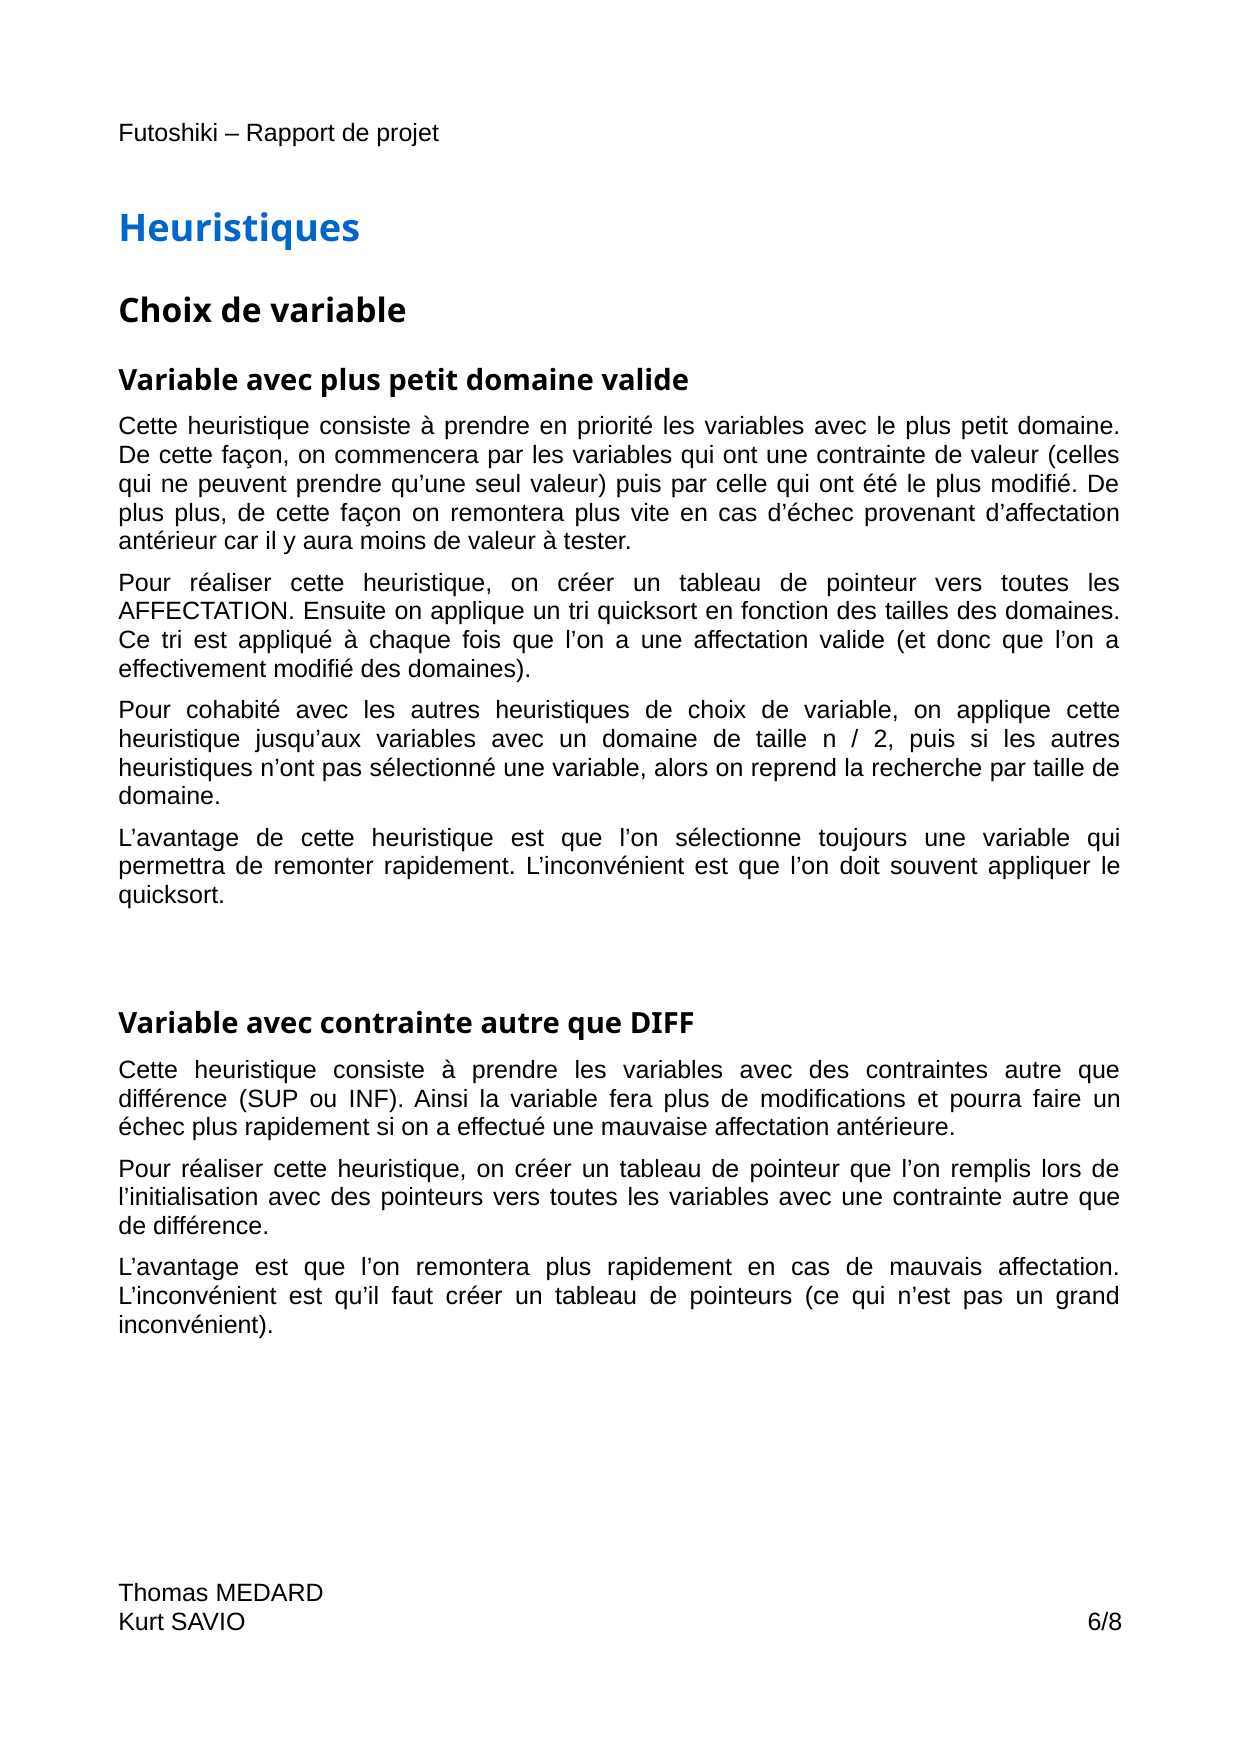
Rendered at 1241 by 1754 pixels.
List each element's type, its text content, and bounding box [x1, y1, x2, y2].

text L’avantage de cette heuristique est que l’on sélectionne toujours une variable qui permettra de remonter rapidement. L’inconvénient est que l’on doit souvent appliquer le quicksort. [118, 823, 1122, 909]
text L’avantage est que l’on remontera plus rapidement en cas de mauvais affectation. L’inconvénient est qu’il faut créer un tableau de pointeurs (ce qui n’est pas un grand inconvénient). [118, 1252, 1122, 1339]
text Cette heuristique consiste à prendre en priorité les variables avec le plus petit domaine. De cette façon, on commencera par les variables qui ont une contrainte de valeur (celles qui ne peuvent prendre qu’une seul valeur) puis par celle qui ont été le plus modifié. De plus plus, de cette façon on remontera plus vite en cas d’échec provenant d’affectation antérieur car il y aura moins de valeur à tester. [118, 411, 1122, 555]
subtitle Variable avec contrainte autre que DIFF [118, 1003, 1122, 1042]
text Pour réaliser cette heuristique, on créer un tableau de pointeur que l’on remplis lors de l’initialisation avec des pointeurs vers toutes les variables avec une contrainte autre que de différence. [118, 1154, 1122, 1240]
subtitle Heuristiques [118, 201, 1122, 253]
text Pour cohabité avec les autres heuristiques de choix de variable, on applique cette heuristique jusqu’aux variables avec un domaine de taille n / 2, puis si les autres heuristiques n’ont pas sélectionné une variable, alors on reprend la recherche par taille de domaine. [118, 695, 1122, 810]
subtitle Choix de variable [118, 286, 1122, 332]
text Pour réaliser cette heuristique, on créer un tableau de pointeur vers toutes les AFFECTATION. Ensuite on applique un tri quicksort en fonction des tailles des domaines. Ce tri est appliqué à chaque fois que l’on a une affectation valide (et donc que l’on a effectivement modifié des domaines). [118, 568, 1122, 683]
text Cette heuristique consiste à prendre les variables avec des contraintes autre que différence (SUP ou INF). Ainsi la variable fera plus de modifications et pourra faire un échec plus rapidement si on a effectué une mauvaise affectation antérieure. [118, 1055, 1122, 1141]
subtitle Variable avec plus petit domaine valide [118, 359, 1122, 399]
